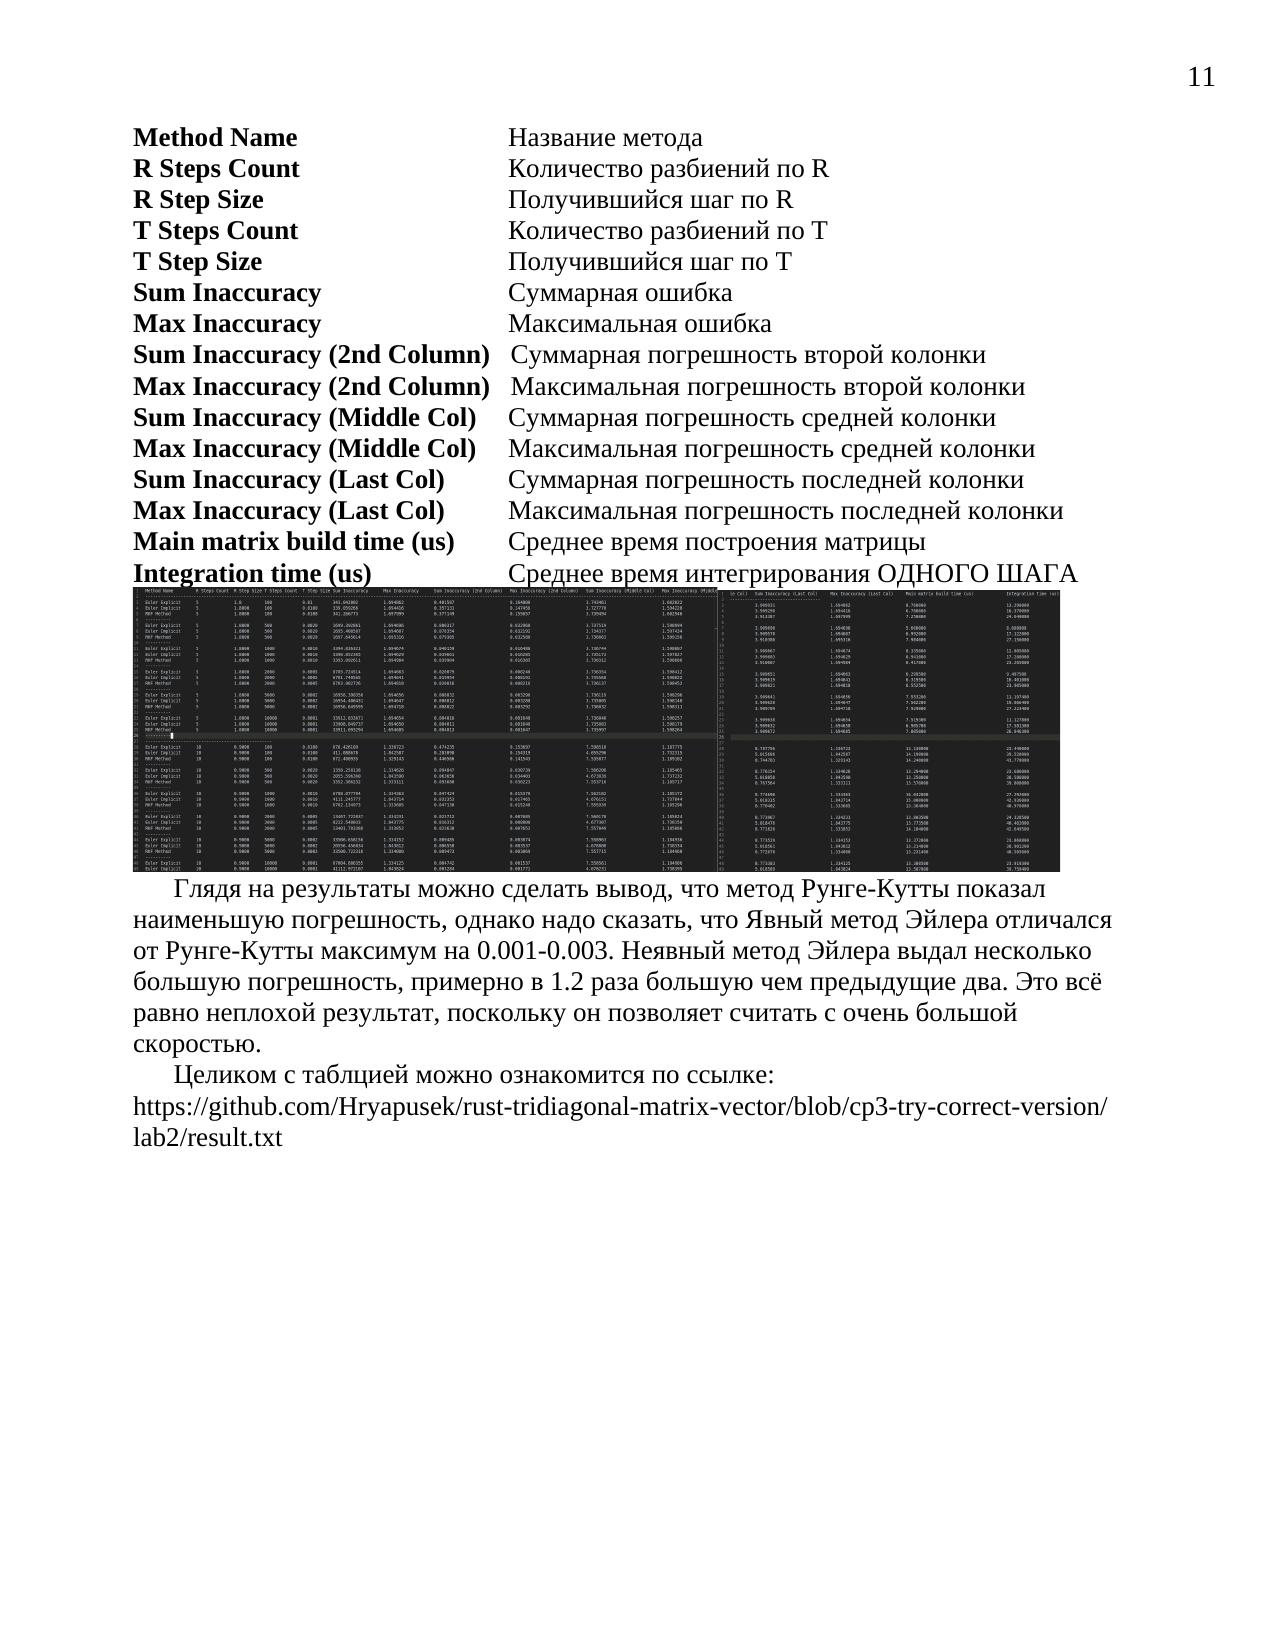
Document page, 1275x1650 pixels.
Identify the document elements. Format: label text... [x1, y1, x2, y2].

text Integration time (us) Среднее время интегрирования ОДНОГО ШАГА [133, 557, 1137, 588]
text Sum Inaccuracy Суммарная ошибка [133, 276, 1137, 307]
text Method Name Название метода [133, 121, 1137, 152]
text Main matrix build time (us) Среднее время построения матрицы [133, 526, 1137, 557]
text Max Inaccuracy (2nd Column) Максимальная погрешность второй колонки [133, 370, 1137, 401]
text Max Inaccuracy (Middle Col) Максимальная погрешность средней колонки [133, 432, 1137, 463]
text Max Inaccuracy (Last Col) Максимальная погрешность последней колонки [133, 494, 1137, 526]
text Max Inaccuracy Максимальная ошибка [133, 307, 1137, 339]
text Sum Inaccuracy (Last Col) Суммарная погрешность последней колонки [133, 463, 1137, 494]
text T Step Size Получившийся шаг по T [133, 245, 1137, 276]
picture [132, 587, 1061, 872]
text Глядя на результаты можно сделать вывод, что метод Рунге-Кутты показал наименьшую погрешность, однако надо сказать, что Явный метод Эйлера отличался от Рунге-Кутты максимум на 0.001-0.003. Неявный метод Эйлера выдал несколько большую погрешность, примерно в 1.2 раза большую чем предыдущие два. Это всё равно неплохой результат, поскольку он позволяет считать с очень большой скоростью. [133, 872, 1137, 1058]
text Целиком с таблцией можно ознакомится по ссылке: https://github.com/Hryapusek/rust-tridiagonal-matrix-vector/blob/cp3-try-correct-version/lab2/result.txt [133, 1058, 1137, 1152]
text T Steps Count Количество разбиений по T [133, 214, 1137, 245]
text Sum Inaccuracy (2nd Column) Суммарная погрешность второй колонки [133, 339, 1137, 370]
text R Steps Count Количество разбиений по R [133, 152, 1137, 183]
text Sum Inaccuracy (Middle Col) Суммарная погрешность средней колонки [133, 401, 1137, 432]
text R Step Size Получившийся шаг по R [133, 183, 1137, 214]
